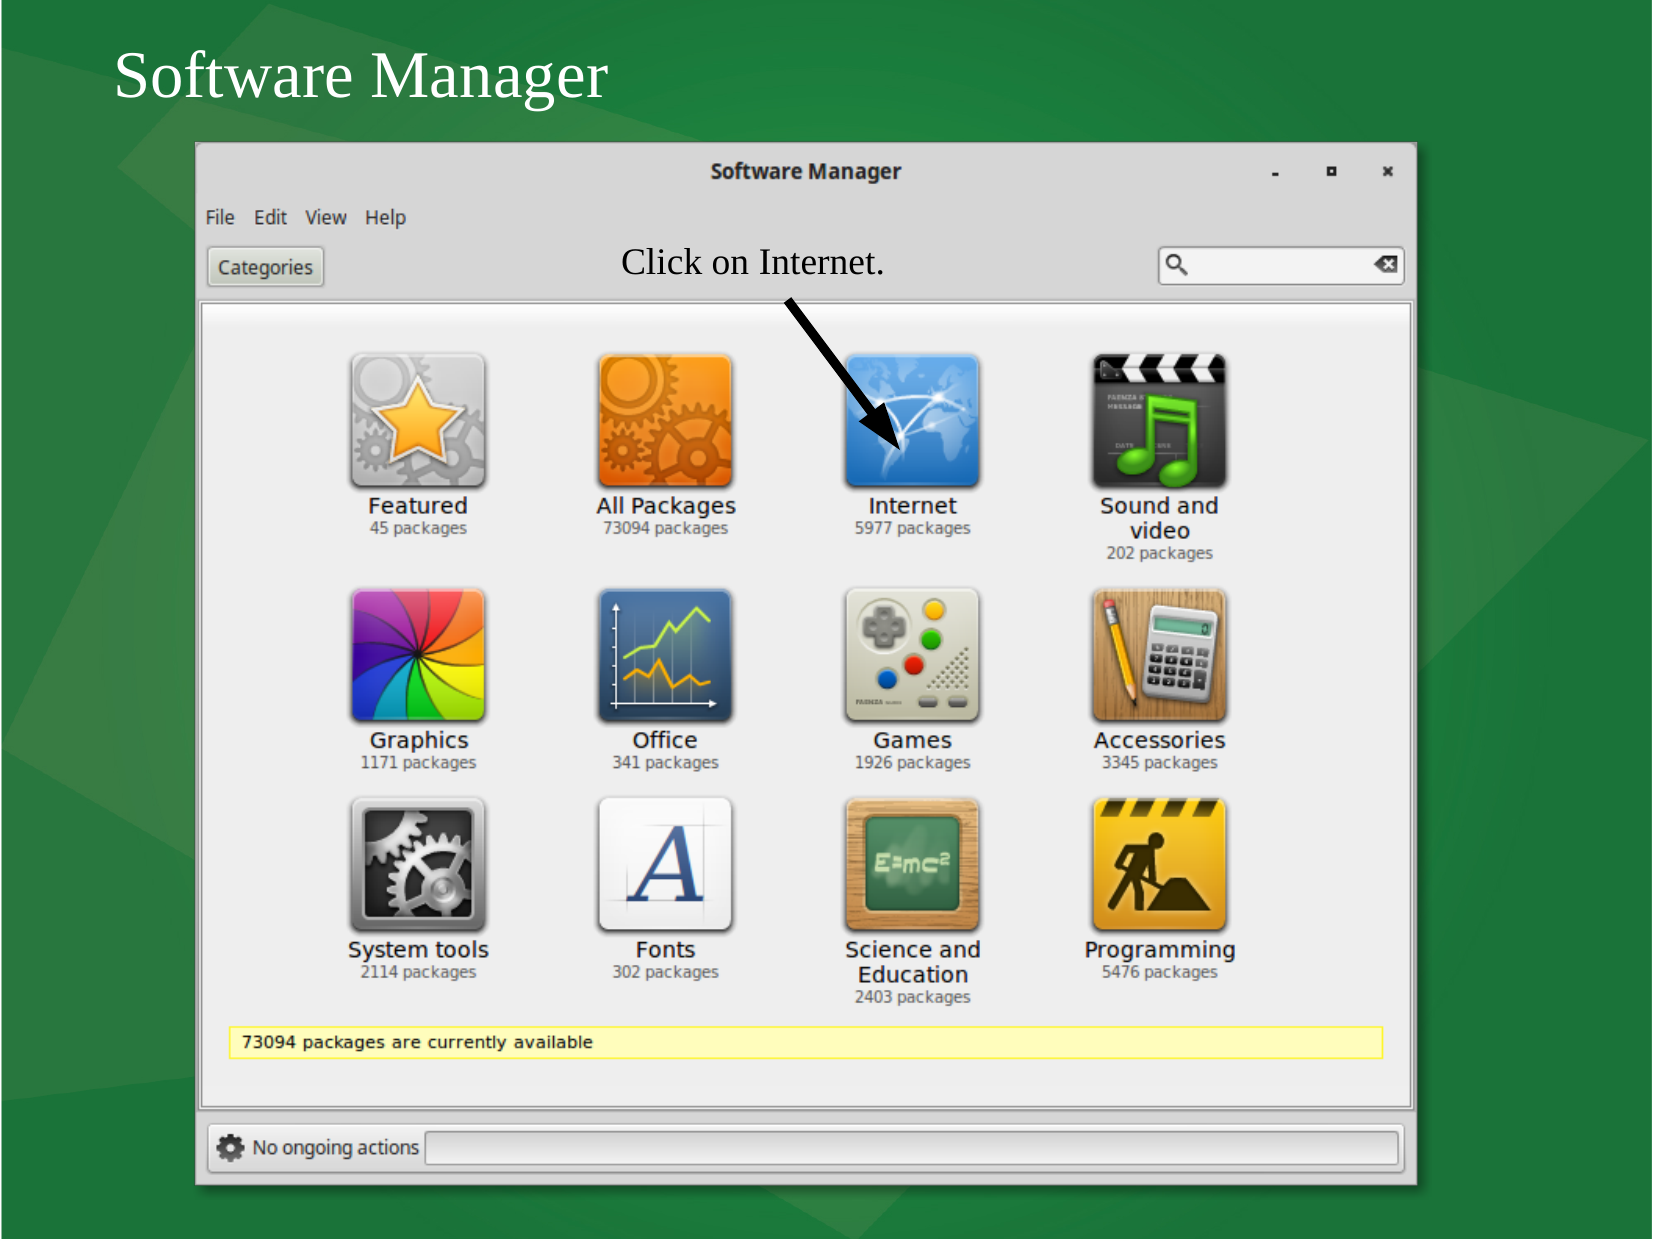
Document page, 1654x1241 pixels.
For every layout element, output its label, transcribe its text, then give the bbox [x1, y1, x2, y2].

picture [0, 0, 1652, 1241]
text_box Click on Internet. [606, 233, 1169, 290]
text_box Software Manager [113, 38, 826, 113]
